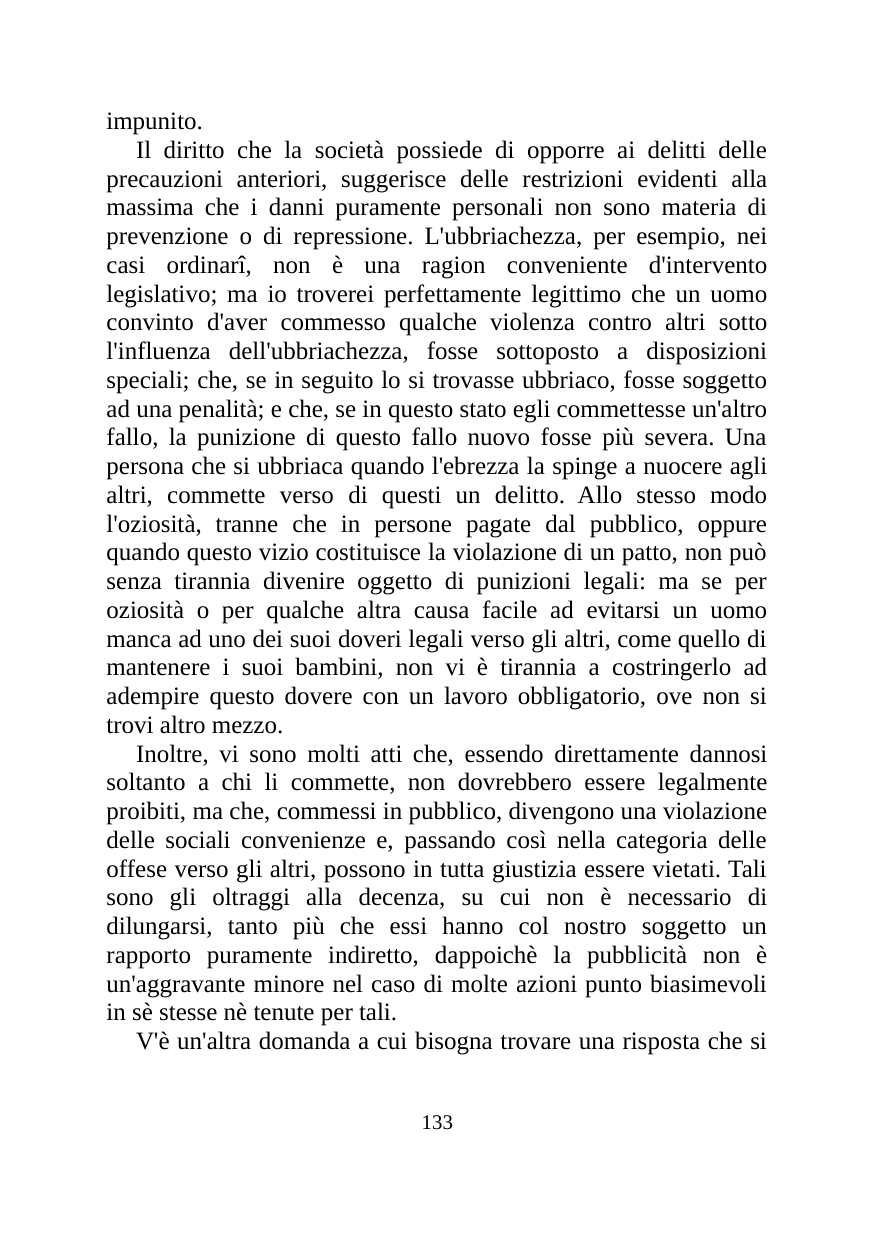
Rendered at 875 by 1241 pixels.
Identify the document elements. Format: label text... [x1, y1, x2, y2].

text Il diritto che la società possiede di opporre ai delitti delle precauzioni anteriori, suggerisce delle restrizioni evidenti alla massima che i danni puramente personali non sono materia di prevenzione o di repressione. L'ubbriachezza, per esempio, nei casi ordinarî, non è una ragion conveniente d'intervento legislativo; ma io troverei perfettamente legittimo che un uomo convinto d'aver commesso qualche violenza contro altri sotto l'influenza dell'ubbriachezza, fosse sottoposto a disposizioni speciali; che, se in seguito lo si trovasse ubbriaco, fosse soggetto ad una penalità; e che, se in questo stato egli commettesse un'altro fallo, la punizione di questo fallo nuovo fosse più severa. Una persona che si ubbriaca quando l'ebrezza la spinge a nuocere agli altri, commette verso di questi un delitto. Allo stesso modo l'oziosità, tranne che in persone pagate dal pubblico, oppure quando questo vizio costituisce la violazione di un patto, non può senza tirannia divenire oggetto di punizioni legali: ma se per oziosità o per qualche altra causa facile ad evitarsi un uomo manca ad uno dei suoi doveri legali verso gli altri, come quello di mantenere i suoi bambini, non vi è tirannia a costringerlo ad adempire questo dovere con un lavoro obbligatorio, ove non si trovi altro mezzo. [106, 135, 768, 739]
text V'è un'altra domanda a cui bisogna trovare una risposta che si [106, 1026, 768, 1055]
text impunito. [106, 106, 768, 135]
text Inoltre, vi sono molti atti che, essendo direttamente dannosi soltanto a chi li commette, non dovrebbero essere legalmente proibiti, ma che, commessi in pubblico, divengono una violazione delle sociali convenienze e, passando così nella categoria delle offese verso gli altri, possono in tutta giustizia essere vietati. Tali sono gli oltraggi alla decenza, su cui non è necessario di dilungarsi, tanto più che essi hanno col nostro soggetto un rapporto puramente indiretto, dappoichè la pubblicità non è un'aggravante minore nel caso di molte azioni punto biasimevoli in sè stesse nè tenute per tali. [106, 739, 768, 1026]
